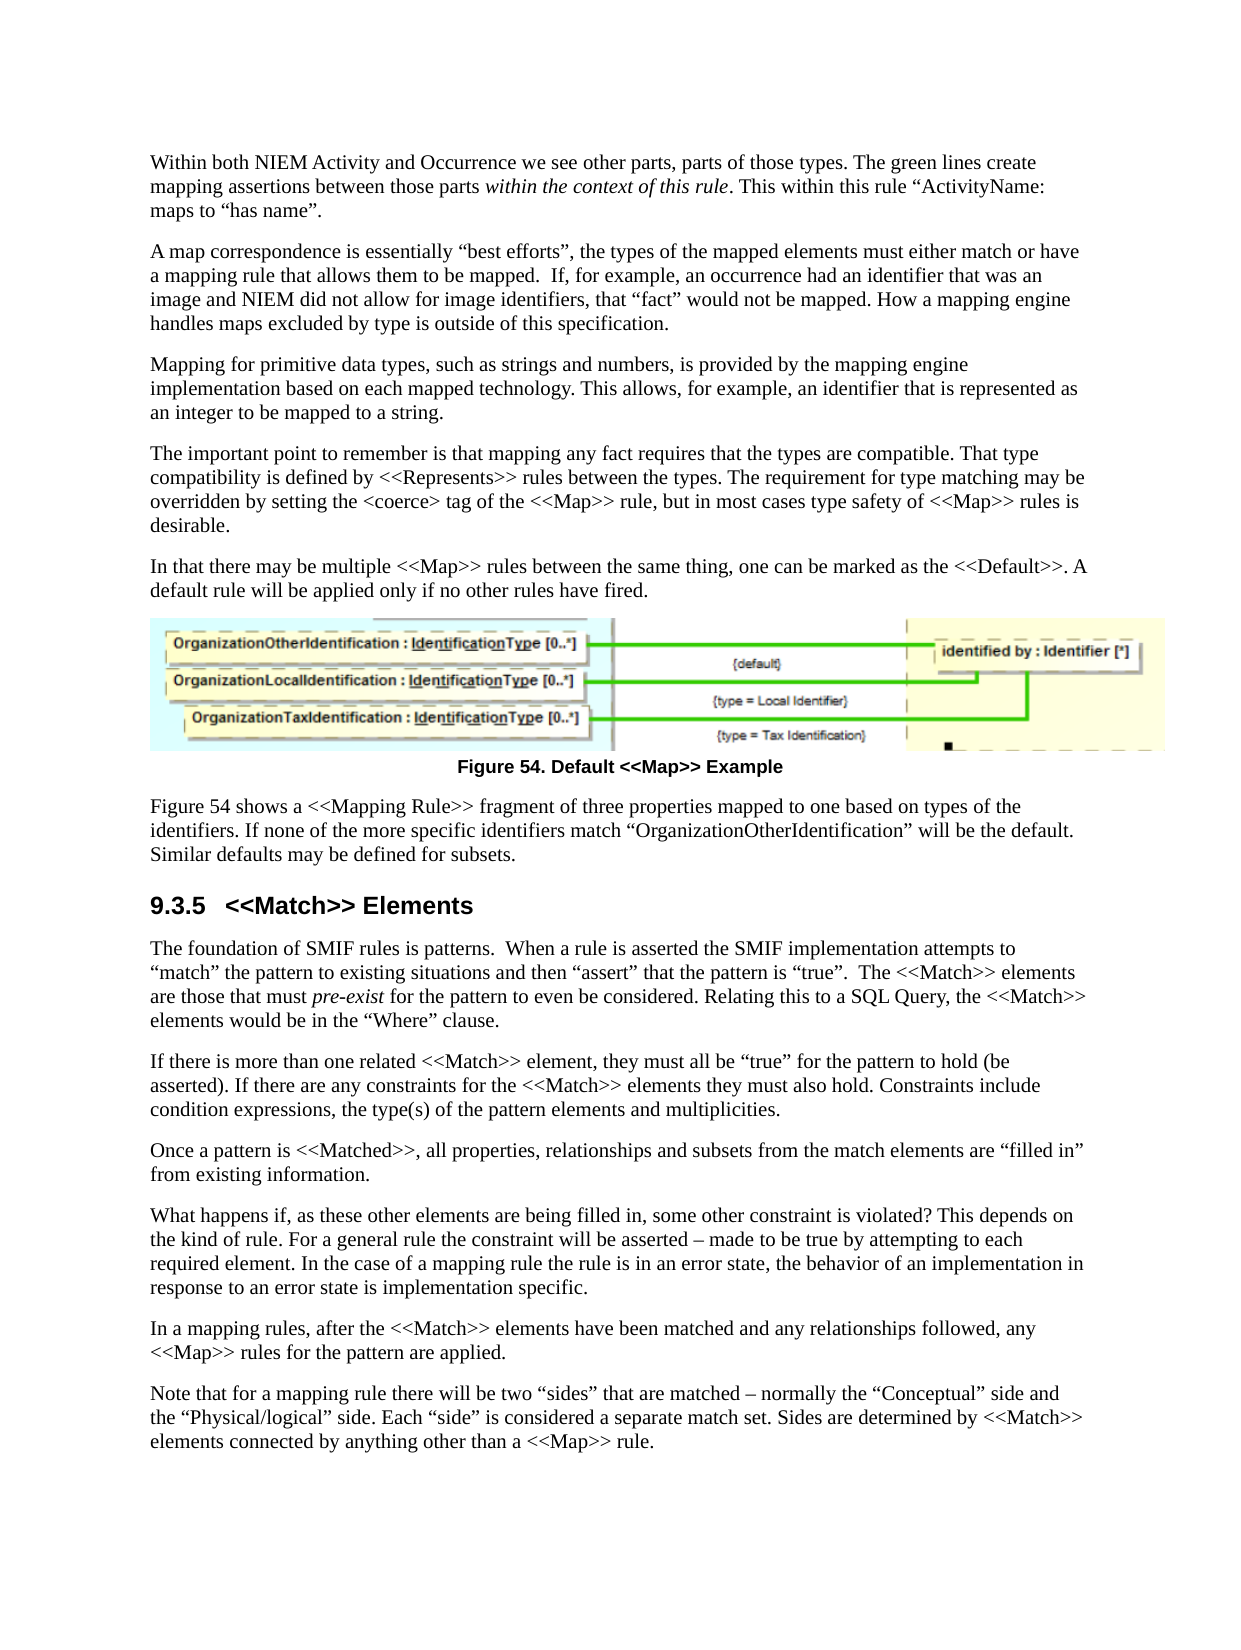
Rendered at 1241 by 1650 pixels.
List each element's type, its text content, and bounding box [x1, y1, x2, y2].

text If there is more than one related <<Match>> element, they must all be “true” for the pattern to hold (be asserted). If there are any constraints for the <<Match>> elements they must also hold. Constraints include condition expressions, the type(s) of the pattern elements and multiplicities. [150, 1049, 1090, 1121]
text The important point to remember is that mapping any fact requires that the types are compatible. That type compatibility is defined by <<Represents>> rules between the types. The requirement for type matching may be overridden by setting the <coerce> tag of the <<Map>> rule, but in most cases type safety of <<Map>> rules is desirable. [150, 441, 1090, 537]
text In a mapping rules, after the <<Match>> elements have been matched and any relationships followed, any <<Map>> rules for the pattern are applied. [150, 1316, 1090, 1364]
text A map correspondence is essentially “best efforts”, the types of the mapped elements must either match or have a mapping rule that allows them to be mapped. If, for example, an occurrence had an identifier that was an image and NIEM did not allow for image identifiers, that “fact” would not be mapped. How a mapping engine handles maps excluded by type is outside of this specification. [150, 239, 1090, 335]
text Mapping for primitive data types, such as strings and numbers, is provided by the mapping engine implementation based on each mapped technology. This allows, for example, an identifier that is represented as an integer to be mapped to a string. [150, 352, 1090, 424]
text What happens if, as these other elements are being filled in, some other constraint is violated? This depends on the kind of rule. For a general rule the constraint will be asserted – made to be true by attempting to each required element. In the case of a mapping rule the rule is in an error state, the behavior of an implementation in response to an error state is implementation specific. [150, 1203, 1090, 1299]
text Note that for a mapping rule there will be two “sides” that are matched – normally the “Conceptual” side and the “Physical/logical” side. Each “side” is considered a separate match set. Sides are determined by <<Match>> elements connected by anything other than a <<Map>> rule. [150, 1381, 1090, 1453]
text Within both NIEM Activity and Occurrence we see other parts, parts of those types. The green lines create mapping assertions between those parts within the context of this rule. This within this rule “ActivityName: maps to “has name”. [150, 150, 1090, 222]
text In that there may be multiple <<Map>> rules between the same thing, one can be marked as the <<Default>>. A default rule will be applied only if no other rules have fired. [150, 553, 1090, 602]
text Once a pattern is <<Matched>>, all properties, relationships and subsets from the match elements are “filled in” from existing information. [150, 1138, 1090, 1186]
text The foundation of SMIF rules is patterns. When a rule is asserted the SMIF implementation attempts to “match” the pattern to existing situations and then “assert” that the pattern is “true”. The <<Match>> elements are those that must pre-exist for the pattern to even be considered. Relating this to a SQL Query, the <<Match>> elements would be in the “Where” clause. [150, 936, 1090, 1032]
subtitle <<Match>> Elements [150, 891, 1090, 919]
text Figure 54. Default <<Map>> Example [150, 755, 1090, 777]
text Figure 54 shows a <<Mapping Rule>> fragment of three properties mapped to one based on types of the identifiers. If none of the more specific identifiers match “OrganizationOtherIdentification” will be the default. Similar defaults may be defined for subsets. [150, 794, 1090, 866]
picture [150, 618, 1165, 751]
